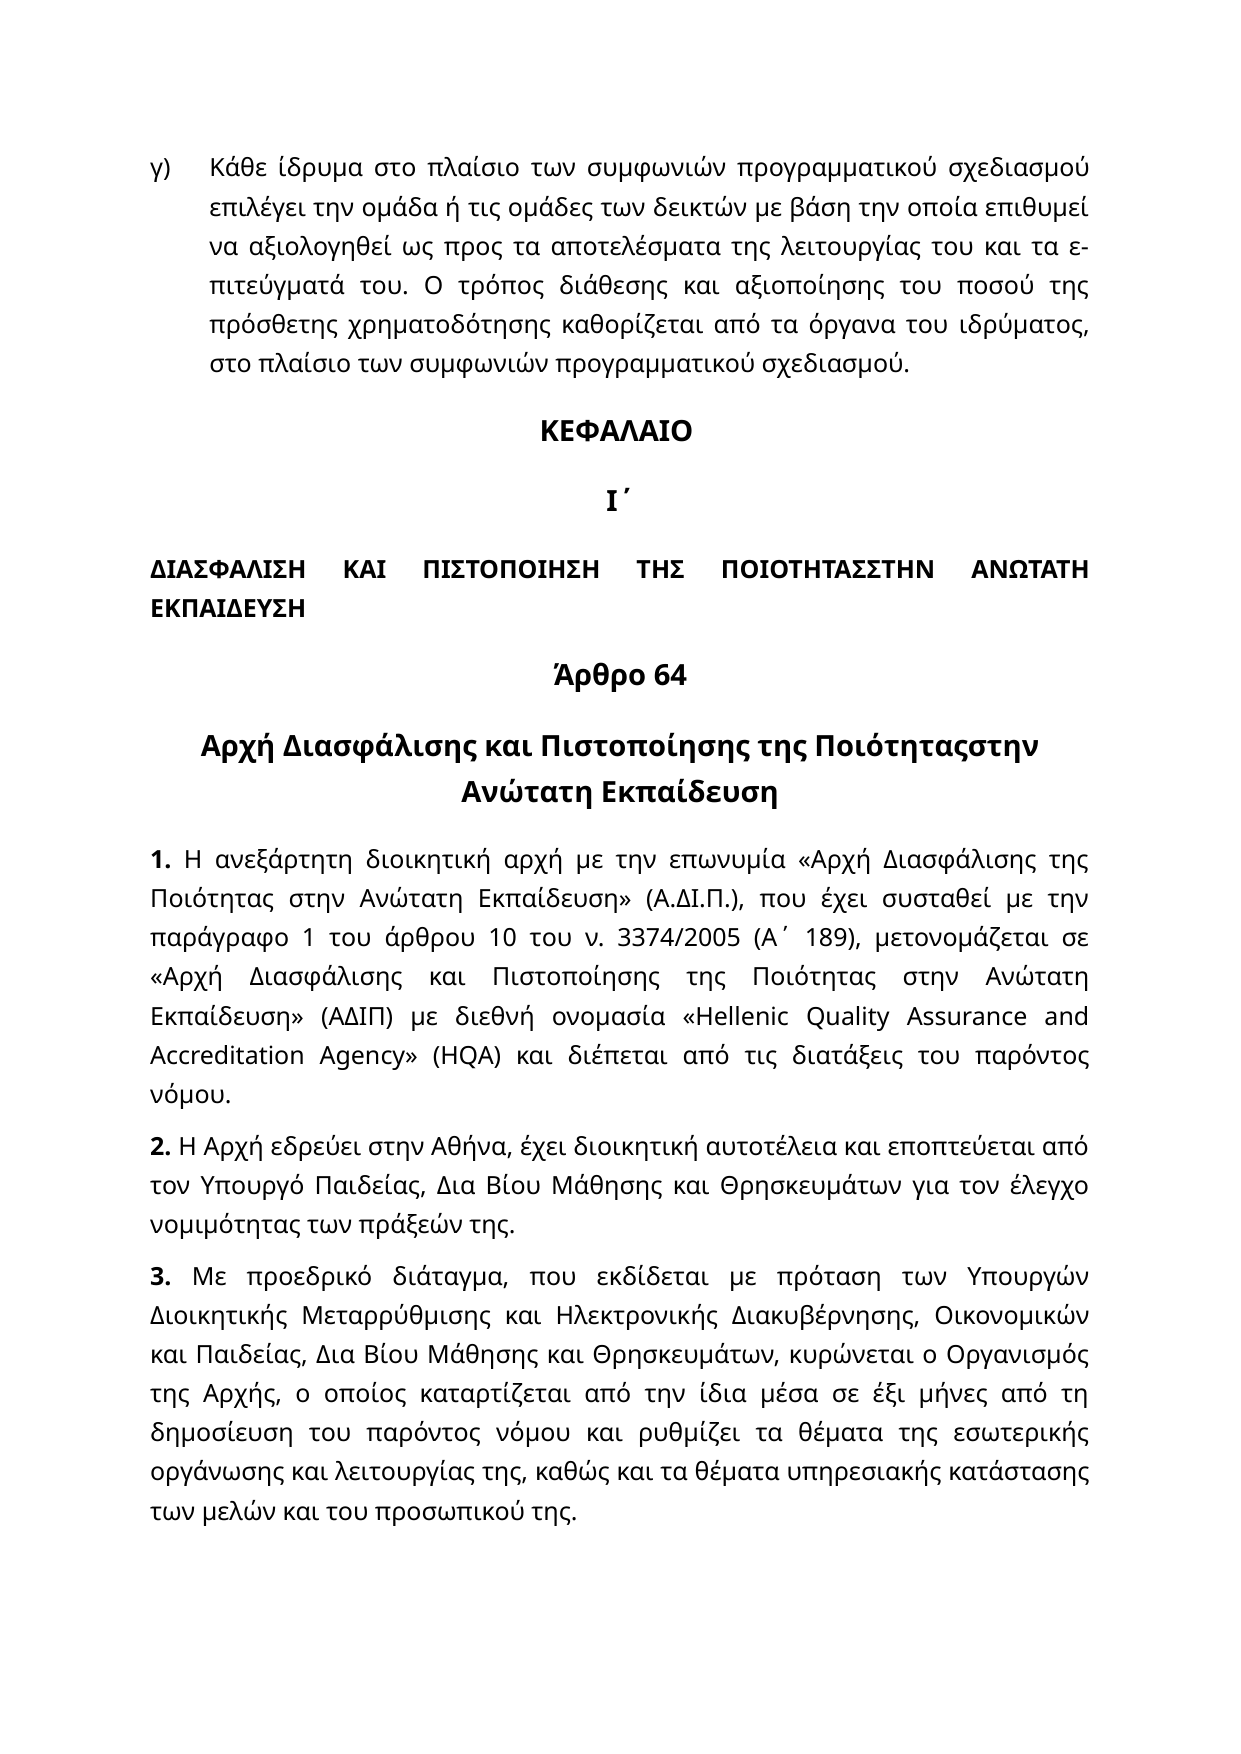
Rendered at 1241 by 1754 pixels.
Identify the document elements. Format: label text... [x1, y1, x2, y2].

subtitle ΚΕΦΑΛΑΙΟ [150, 410, 1090, 450]
subtitle Άρθρο 64 [150, 654, 1090, 694]
text 3. Με προεδρικό διάταγμα, που εκδίδεται με πρόταση των Υπουργών Διοικητικής Μεταρρύθμισης και Ηλεκτρονικής Διακυβέρνησης, Οικονομικών και Παιδείας, Δια Βίου Μάθησης και Θρησκευμάτων, κυρώνεται ο Οργανισμός της Αρχής, ο οποίος καταρτίζεται από την ίδια μέσα σε έξι μήνες από τη δημοσίευση του παρόντος νόμου και ρυθμίζει τα θέματα της εσωτερικής οργάνωσης και λειτουργίας της, καθώς και τα θέματα υπηρεσιακής κατάστασης των μελών και του προσωπικού της. [150, 1258, 1090, 1527]
subtitle Ι΄ [150, 481, 1090, 520]
text 1. Η ανεξάρτητη διοικητική αρχή με την επωνυμία «Αρχή Διασφάλισης της Ποιότητας στην Ανώτατη Εκπαίδευση» (Α.ΔΙ.Π.), που έχει συσταθεί με την παράγραφο 1 του άρθρου 10 του ν. 3374/2005 (Α΄ 189), μετονομάζεται σε «Αρχή Διασφάλισης και Πιστοποίησης της Ποιότητας στην Ανώτατη Εκπαίδευση» (ΑΔΙΠ) με διεθνή ονομασία «Hellenic Quality Assurance and Accreditation Agency» (HQA) και διέπεται από τις διατάξεις του παρόντος νόμου. [150, 841, 1090, 1111]
subtitle Αρχή Διασφάλισης και Πιστοποίησης της Ποιότηταςστην Ανώτατη Εκπαίδευση [150, 725, 1090, 811]
list γ) Κάθε ίδρυμα στο πλαίσιο των συμφωνιών προγραμματικού σχεδιασμού επιλέγει την ομάδα ή τις ομάδες των δεικτών με βάση την οποία επιθυμεί να αξιολογηθεί ως προς τα αποτελέσματα της λειτουργίας του και τα ε- πιτεύγματά του. Ο τρόπος διάθεσης και αξιοποίησης του ποσού της πρόσθετης χρηματοδότησης καθορίζεται από τα όργανα του ιδρύματος, στο πλαίσιο των συμφωνιών προγραμματικού σχεδιασμού. [150, 150, 1090, 380]
text ΔΙΑΣΦΑΛΙΣΗ ΚΑΙ ΠΙΣΤΟΠΟΙΗΣΗ ΤΗΣ ΠΟΙΟΤΗΤΑΣΣΤΗΝ ΑΝΩΤΑΤΗ ΕΚΠΑΙΔΕΥΣΗ [150, 551, 1090, 624]
text 2. Η Αρχή εδρεύει στην Αθήνα, έχει διοικητική αυτοτέλεια και εποπτεύεται από τον Υπουργό Παιδείας, Δια Βίου Μάθησης και Θρησκευμάτων για τον έλεγχο νομιμότητας των πράξεών της. [150, 1128, 1090, 1241]
